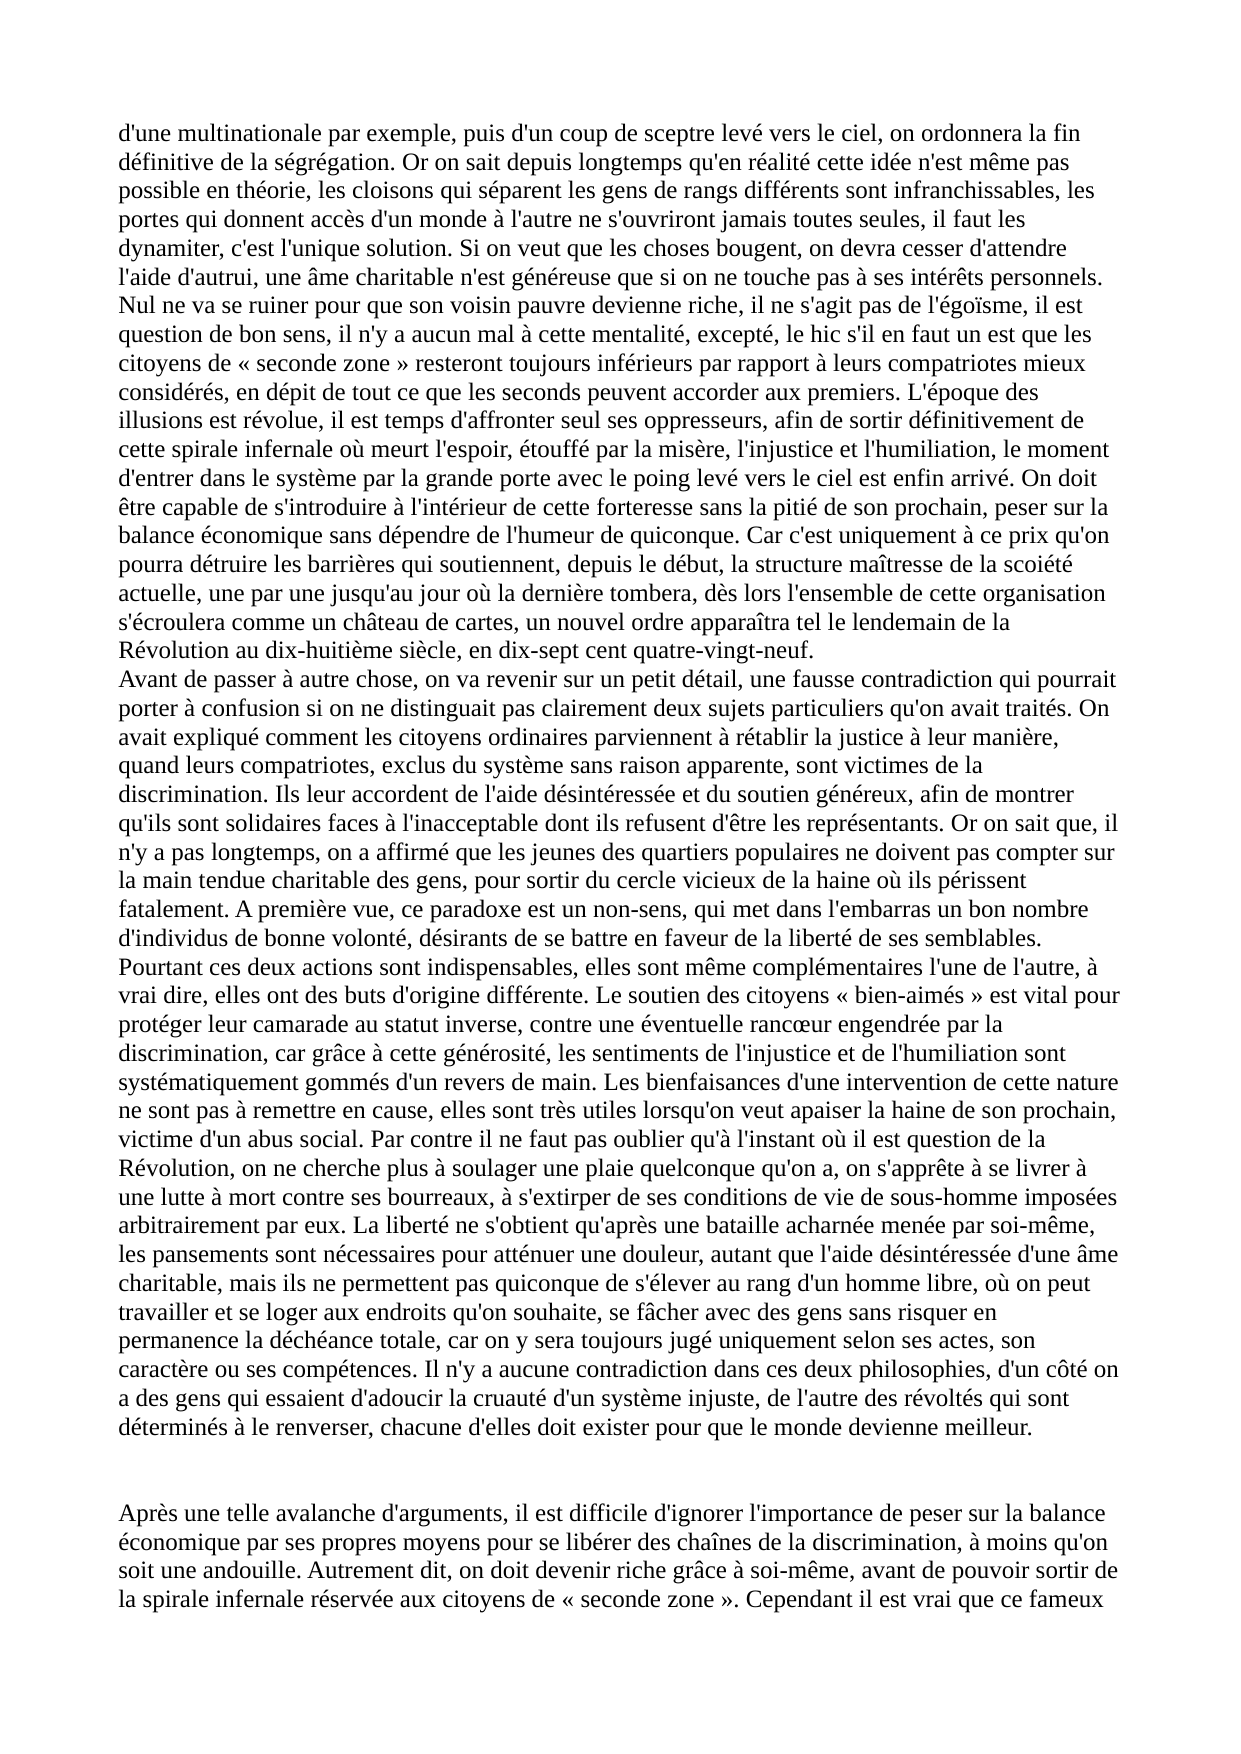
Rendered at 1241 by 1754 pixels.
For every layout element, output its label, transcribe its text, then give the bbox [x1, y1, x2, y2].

text Avant de passer à autre chose, on va revenir sur un petit détail, une fausse contradiction qui pourrait porter à confusion si on ne distinguait pas clairement deux sujets particuliers qu'on avait traités. On avait expliqué comment les citoyens ordinaires parviennent à rétablir la justice à leur manière, quand leurs compatriotes, exclus du système sans raison apparente, sont victimes de la discrimination. Ils leur accordent de l'aide désintéressée et du soutien généreux, afin de montrer qu'ils sont solidaires faces à l'inacceptable dont ils refusent d'être les représentants. Or on sait que, il n'y a pas longtemps, on a affirmé que les jeunes des quartiers populaires ne doivent pas compter sur la main tendue charitable des gens, pour sortir du cercle vicieux de la haine où ils périssent fatalement. A première vue, ce paradoxe est un non-sens, qui met dans l'embarras un bon nombre d'individus de bonne volonté, désirants de se battre en faveur de la liberté de ses semblables. Pourtant ces deux actions sont indispensables, elles sont même complémentaires l'une de l'autre, à vrai dire, elles ont des buts d'origine différente. Le soutien des citoyens « bien-aimés » est vital pour protéger leur camarade au statut inverse, contre une éventuelle rancœur engendrée par la discrimination, car grâce à cette générosité, les sentiments de l'injustice et de l'humiliation sont systématiquement gommés d'un revers de main. Les bienfaisances d'une intervention de cette nature ne sont pas à remettre en cause, elles sont très utiles lorsqu'on veut apaiser la haine de son prochain, victime d'un abus social. Par contre il ne faut pas oublier qu'à l'instant où il est question de la Révolution, on ne cherche plus à soulager une plaie quelconque qu'on a, on s'apprête à se livrer à une lutte à mort contre ses bourreaux, à s'extirper de ses conditions de vie de sous-homme imposées arbitrairement par eux. La liberté ne s'obtient qu'après une bataille acharnée menée par soi-même, les pansements sont nécessaires pour atténuer une douleur, autant que l'aide désintéressée d'une âme charitable, mais ils ne permettent pas quiconque de s'élever au rang d'un homme libre, où on peut travailler et se loger aux endroits qu'on souhaite, se fâcher avec des gens sans risquer en permanence la déchéance totale, car on y sera toujours jugé uniquement selon ses actes, son caractère ou ses compétences. Il n'y a aucune contradiction dans ces deux philosophies, d'un côté on a des gens qui essaient d'adoucir la cruauté d'un système injuste, de l'autre des révoltés qui sont déterminés à le renverser, chacune d'elles doit exister pour que le monde devienne meilleur. [118, 664, 1122, 1441]
text d'une multinationale par exemple, puis d'un coup de sceptre levé vers le ciel, on ordonnera la fin définitive de la ségrégation. Or on sait depuis longtemps qu'en réalité cette idée n'est même pas possible en théorie, les cloisons qui séparent les gens de rangs différents sont infranchissables, les portes qui donnent accès d'un monde à l'autre ne s'ouvriront jamais toutes seules, il faut les dynamiter, c'est l'unique solution. Si on veut que les choses bougent, on devra cesser d'attendre l'aide d'autrui, une âme charitable n'est généreuse que si on ne touche pas à ses intérêts personnels. Nul ne va se ruiner pour que son voisin pauvre devienne riche, il ne s'agit pas de l'égoïsme, il est question de bon sens, il n'y a aucun mal à cette mentalité, excepté, le hic s'il en faut un est que les citoyens de « seconde zone » resteront toujours inférieurs par rapport à leurs compatriotes mieux considérés, en dépit de tout ce que les seconds peuvent accorder aux premiers. L'époque des illusions est révolue, il est temps d'affronter seul ses oppresseurs, afin de sortir définitivement de cette spirale infernale où meurt l'espoir, étouffé par la misère, l'injustice et l'humiliation, le moment d'entrer dans le système par la grande porte avec le poing levé vers le ciel est enfin arrivé. On doit être capable de s'introduire à l'intérieur de cette forteresse sans la pitié de son prochain, peser sur la balance économique sans dépendre de l'humeur de quiconque. Car c'est uniquement à ce prix qu'on pourra détruire les barrières qui soutiennent, depuis le début, la structure maîtresse de la scoiété actuelle, une par une jusqu'au jour où la dernière tombera, dès lors l'ensemble de cette organisation s'écroulera comme un château de cartes, un nouvel ordre apparaîtra tel le lendemain de la Révolution au dix-huitième siècle, en dix-sept cent quatre-vingt-neuf. [118, 118, 1122, 664]
text Après une telle avalanche d'arguments, il est difficile d'ignorer l'importance de peser sur la balance économique par ses propres moyens pour se libérer des chaînes de la discrimination, à moins qu'on soit une andouille. Autrement dit, on doit devenir riche grâce à soi-même, avant de pouvoir sortir de la spirale infernale réservée aux citoyens de « seconde zone ». Cependant il est vrai que ce fameux [118, 1498, 1122, 1613]
